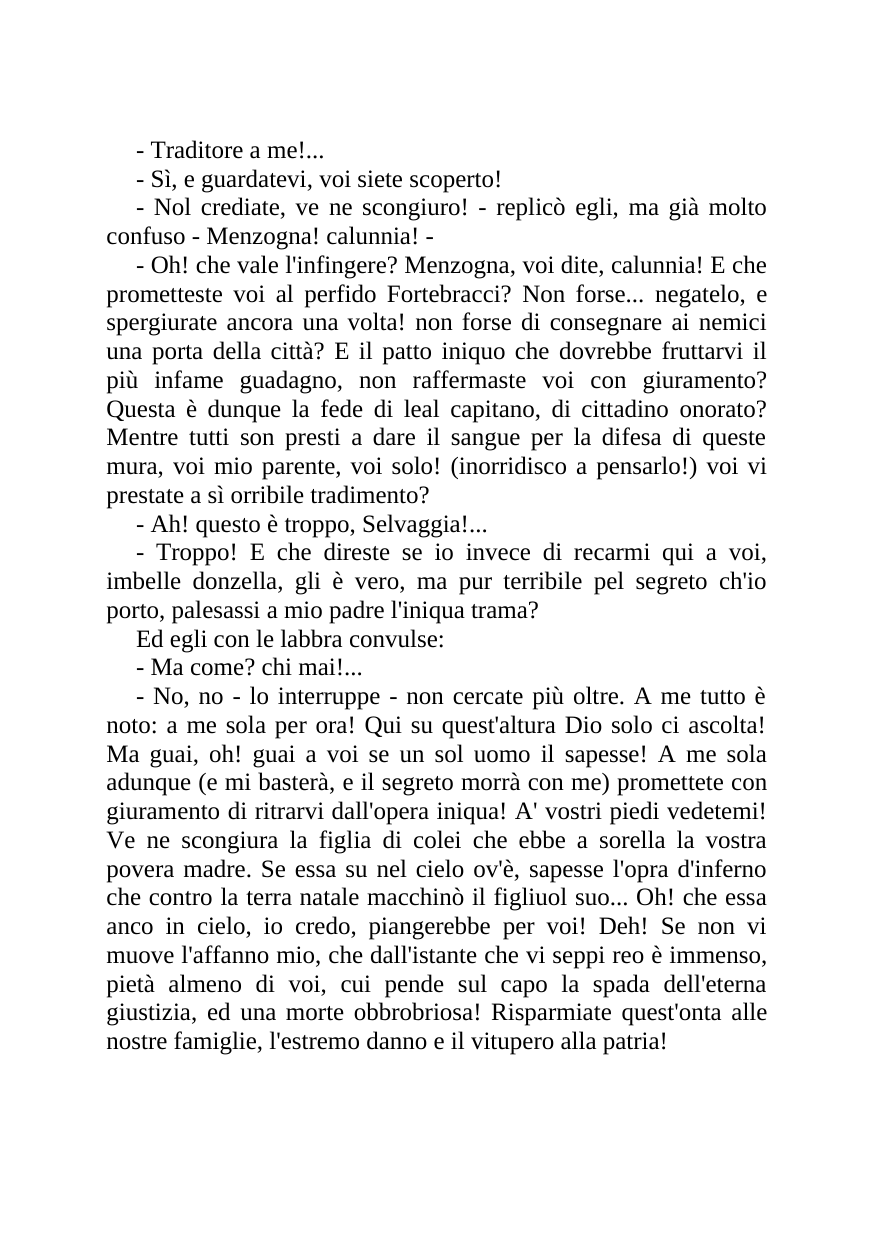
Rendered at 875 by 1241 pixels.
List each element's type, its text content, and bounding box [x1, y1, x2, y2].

text - No, no - lo interruppe - non cercate più oltre. A me tutto è noto: a me sola per ora! Qui su quest'altura Dio solo ci ascolta! Ma guai, oh! guai a voi se un sol uomo il sapesse! A me sola adunque (e mi basterà, e il segreto morrà con me) promettete con giuramento di ritrarvi dall'opera iniqua! A' vostri piedi vedetemi! Ve ne scongiura la figlia di colei che ebbe a sorella la vostra povera madre. Se essa su nel cielo ov'è, sapesse l'opra d'inferno che contro la terra natale macchinò il figliuol suo... Oh! che essa anco in cielo, io credo, piangerebbe per voi! Deh! Se non vi muove l'affanno mio, che dall'istante che vi seppi reo è immenso, pietà almeno di voi, cui pende sul capo la spada dell'eterna giustizia, ed una morte obbrobriosa! Risparmiate quest'onta alle nostre famiglie, l'estremo danno e il vitupero alla patria! [106, 681, 768, 1055]
text - Troppo! E che direste se io invece di recarmi qui a voi, imbelle donzella, gli è vero, ma pur terribile pel segreto ch'io porto, palesassi a mio padre l'iniqua trama? [106, 537, 768, 624]
text - Ma come? chi mai!... [106, 652, 768, 681]
text - Sì, e guardatevi, voi siete scoperto! [106, 164, 768, 192]
text - Ah! questo è troppo, Selvaggia!... [106, 509, 768, 537]
text - Traditore a me!... [106, 135, 768, 164]
text - Nol crediate, ve ne scongiuro! - replicò egli, ma già molto confuso - Menzogna! calunnia! - [106, 192, 768, 250]
text - Oh! che vale l'infingere? Menzogna, voi dite, calunnia! E che prometteste voi al perfido Fortebracci? Non forse... negatelo, e spergiurate ancora una volta! non forse di consegnare ai nemici una porta della città? E il patto iniquo che dovrebbe fruttarvi il più infame guadagno, non raffermaste voi con giuramento? Questa è dunque la fede di leal capitano, di cittadino onorato? Mentre tutti son presti a dare il sangue per la difesa di queste mura, voi mio parente, voi solo! (inorridisco a pensarlo!) voi vi prestate a sì orribile tradimento? [106, 250, 768, 509]
text Ed egli con le labbra convulse: [106, 624, 768, 652]
